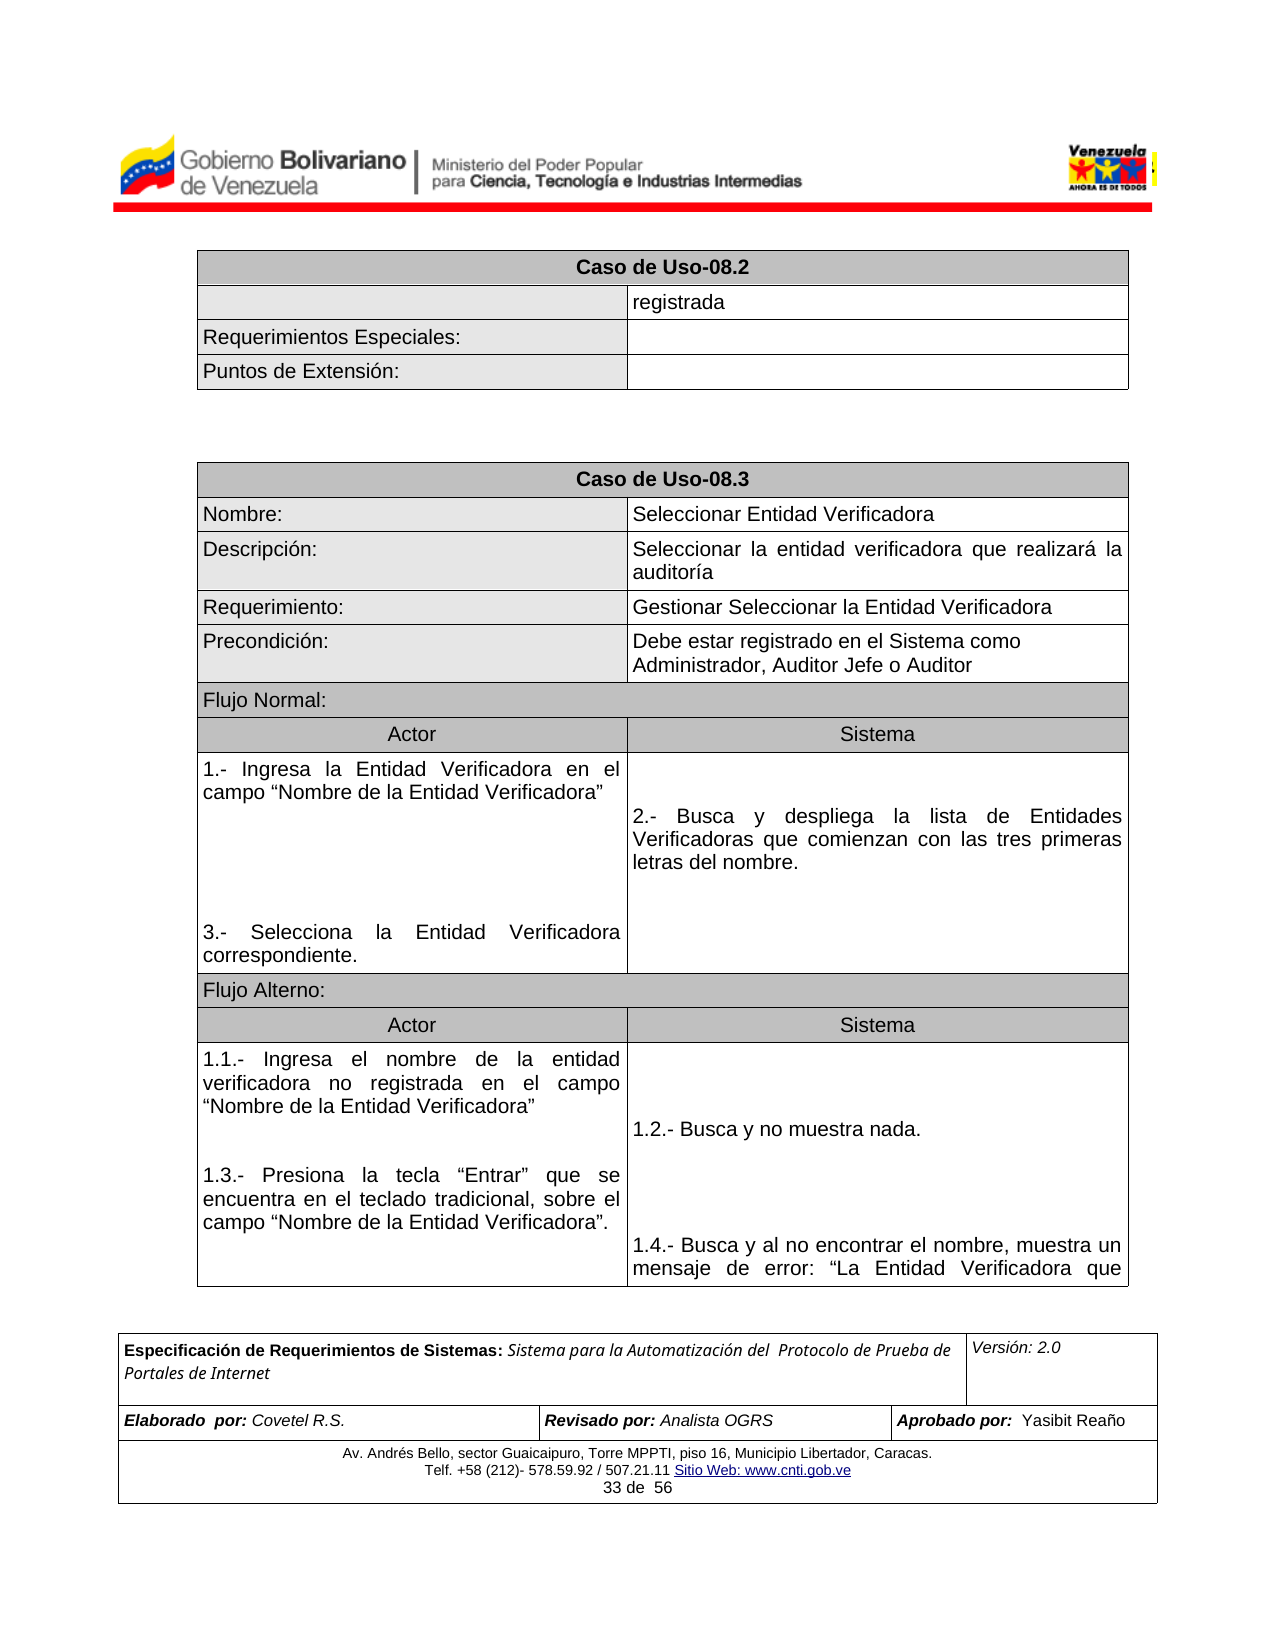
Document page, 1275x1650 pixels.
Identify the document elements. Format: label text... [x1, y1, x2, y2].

table_cell Flujo Normal: [198, 683, 1128, 717]
table_cell 1.- Ingresa la Entidad Verificadora en el campo “Nombre de la Entidad Verificadora” 3.- Selecciona la Entidad Verificadora correspondiente. [198, 753, 627, 972]
table_cell Actor [198, 718, 627, 752]
table_cell Seleccionar la entidad verificadora que realizará la auditoría [628, 532, 1128, 589]
table_cell Precondición: [198, 625, 627, 682]
table_cell Sistema [628, 718, 1128, 752]
table_header Caso de Uso-08.3 [198, 463, 1128, 497]
table_cell Puntos de Extensión: [198, 355, 627, 389]
table_cell Flujo Alterno: [198, 974, 1128, 1007]
table_cell [198, 286, 627, 319]
table_cell Descripción: [198, 532, 627, 589]
table_cell Seleccionar Entidad Verificadora [628, 498, 1128, 531]
table_header Caso de Uso-08.2 [198, 251, 1128, 284]
table_cell Requerimientos Especiales: [198, 320, 627, 354]
table_cell Actor [198, 1008, 627, 1042]
table_cell Debe estar registrado en el Sistema como Administrador, Auditor Jefe o Auditor [628, 625, 1128, 682]
table_cell Gestionar Seleccionar la Entidad Verificadora [628, 591, 1128, 624]
table_cell Nombre: [198, 498, 627, 531]
table_cell 2.- Busca y despliega la lista de Entidades Verificadoras que comienzan con las tres primeras letras del nombre. [628, 753, 1128, 972]
table_cell Requerimiento: [198, 591, 627, 624]
table_cell [628, 355, 1128, 389]
picture [113, 126, 1153, 212]
table_cell 1.1.- Ingresa el nombre de la entidad verificadora no registrada en el campo “Nombre de la Entidad Verificadora” 1.3.- Presiona la tecla “Entrar” que se encuentra en el teclado tradicional, sobre el campo “Nombre de la Entidad Verificadora”. [198, 1043, 627, 1286]
table_cell Sistema [628, 1008, 1128, 1042]
table_cell [628, 320, 1128, 354]
table_cell 1.2.- Busca y no muestra nada. 1.4.- Busca y al no encontrar el nombre, muestra un mensaje de error: “La Entidad Verificadora que [628, 1043, 1128, 1286]
table_cell registrada [628, 286, 1128, 319]
